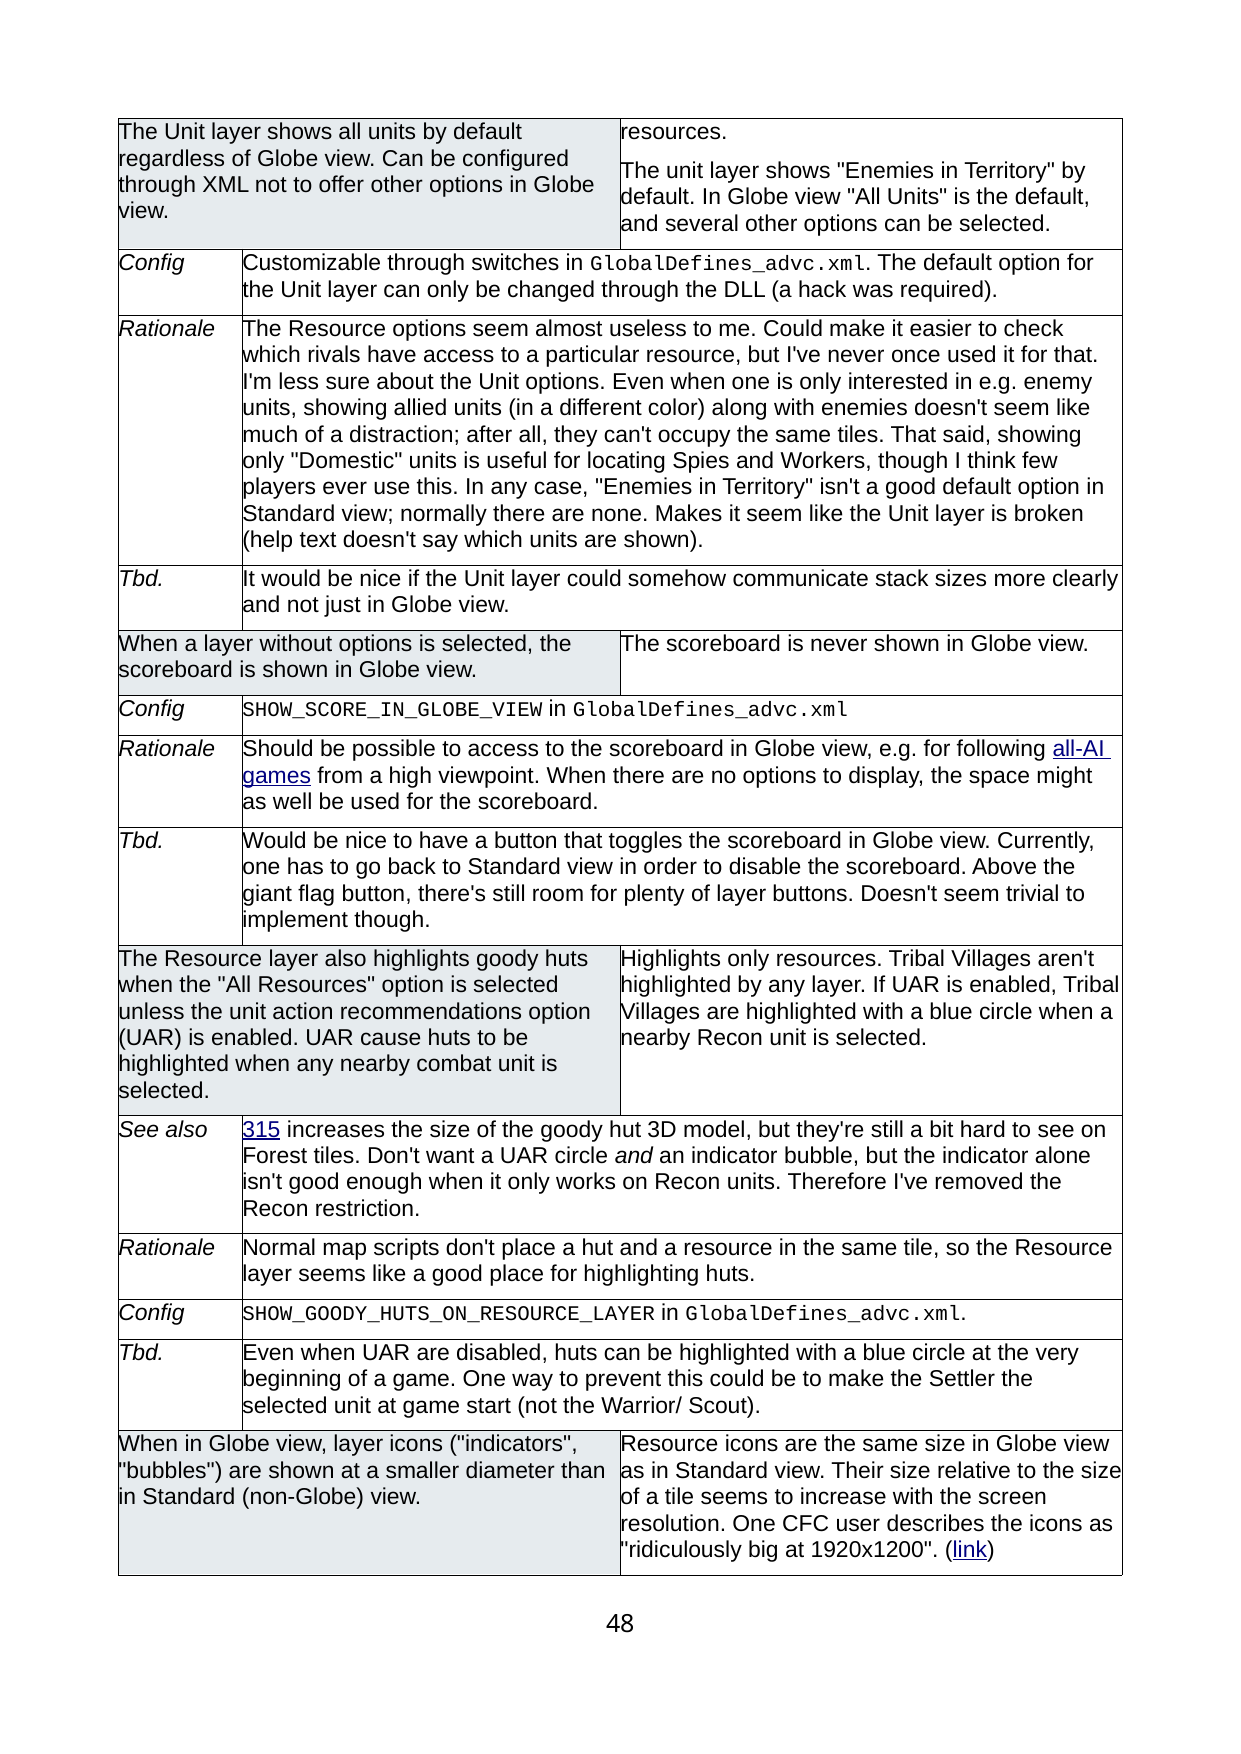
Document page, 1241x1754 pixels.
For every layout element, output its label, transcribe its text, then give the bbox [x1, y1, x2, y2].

table_cell SHOW_SCORE_IN_GLOBE_VIEW in GlobalDefines_advc.xml [243, 696, 1122, 735]
table_cell Rationale [119, 1234, 242, 1298]
table_cell Highlights only resources. Tribal Villages aren't highlighted by any layer. If UAR is enabled, Tribal Villages are highlighted with a blue circle when a nearby Recon unit is selected. [621, 946, 1122, 1115]
table_cell The Unit layer shows all units by default regardless of Globe view. Can be configured through XML not to offer other options in Globe view. [119, 119, 620, 248]
table_cell Tbd. [119, 828, 242, 945]
table_cell The Resource options seem almost useless to me. Could make it easier to check which rivals have access to a particular resource, but I've never once used it for that. I'm less sure about the Unit options. Even when one is only interested in e.g. enemy units, showing allied units (in a different color) along with enemies doesn't seem like much of a distraction; after all, they can't occupy the same tiles. That said, showing only "Domestic" units is useful for locating Spies and Workers, though I think few players ever use this. In any case, "Enemies in Territory" isn't a good default option in Standard view; normally there are none. Makes it seem like the Unit layer is broken (help text doesn't say which units are shown). [243, 316, 1122, 565]
table_cell Config [119, 1300, 242, 1339]
table_cell resources. The unit layer shows "Enemies in Territory" by default. In Globe view "All Units" is the default, and several other options can be selected. [621, 119, 1122, 248]
table_cell Tbd. [119, 1340, 242, 1430]
table_cell It would be nice if the Unit layer could somehow communicate stack sizes more clearly and not just in Globe view. [243, 566, 1122, 630]
table_cell Rationale [119, 316, 242, 565]
table_cell Would be nice to have a button that toggles the scoreboard in Globe view. Currently, one has to go back to Standard view in order to disable the scoreboard. Above the giant flag button, there's still room for plenty of layer buttons. Doesn't seem trivial to implement though. [243, 828, 1122, 945]
table_cell When in Globe view, layer icons ("indicators", "bubbles") are shown at a smaller diameter than in Standard (non-Globe) view. [119, 1431, 620, 1574]
table_cell 315 increases the size of the goody hut 3D model, but they're still a bit hard to see on Forest tiles. Don't want a UAR circle and an indicator bubble, but the indicator alone isn't good enough when it only works on Recon units. Therefore I've removed the Recon restriction. [243, 1116, 1122, 1233]
table_cell Even when UAR are disabled, huts can be highlighted with a blue circle at the very beginning of a game. One way to prevent this could be to make the Settler the selected unit at game start (not the Warrior/ Scout). [243, 1340, 1122, 1430]
table_cell SHOW_GOODY_HUTS_ON_RESOURCE_LAYER in GlobalDefines_advc.xml. [243, 1300, 1122, 1339]
table_cell Rationale [119, 736, 242, 827]
table_cell The scoreboard is never shown in Globe view. [621, 631, 1122, 695]
table_cell See also [119, 1116, 242, 1233]
table_cell Config [119, 696, 242, 735]
table_cell Resource icons are the same size in Globe view as in Standard view. Their size relative to the size of a tile seems to increase with the screen resolution. One CFC user describes the icons as "ridiculously big at 1920x1200". (link) [621, 1431, 1122, 1574]
table_cell Customizable through switches in GlobalDefines_advc.xml. The default option for the Unit layer can only be changed through the DLL (a hack was required). [243, 250, 1122, 315]
table_cell Should be possible to access to the scoreboard in Globe view, e.g. for following all-AI games from a high viewpoint. When there are no options to display, the space might as well be used for the scoreboard. [243, 736, 1122, 827]
table_cell Normal map scripts don't place a hut and a resource in the same tile, so the Resource layer seems like a good place for highlighting huts. [243, 1234, 1122, 1298]
table_cell The Resource layer also highlights goody huts when the "All Resources" option is selected unless the unit action recommendations option (UAR) is enabled. UAR cause huts to be highlighted when any nearby combat unit is selected. [119, 946, 620, 1115]
table_cell Tbd. [119, 566, 242, 630]
table_cell Config [119, 250, 242, 315]
table_cell When a layer without options is selected, the scoreboard is shown in Globe view. [119, 631, 620, 695]
